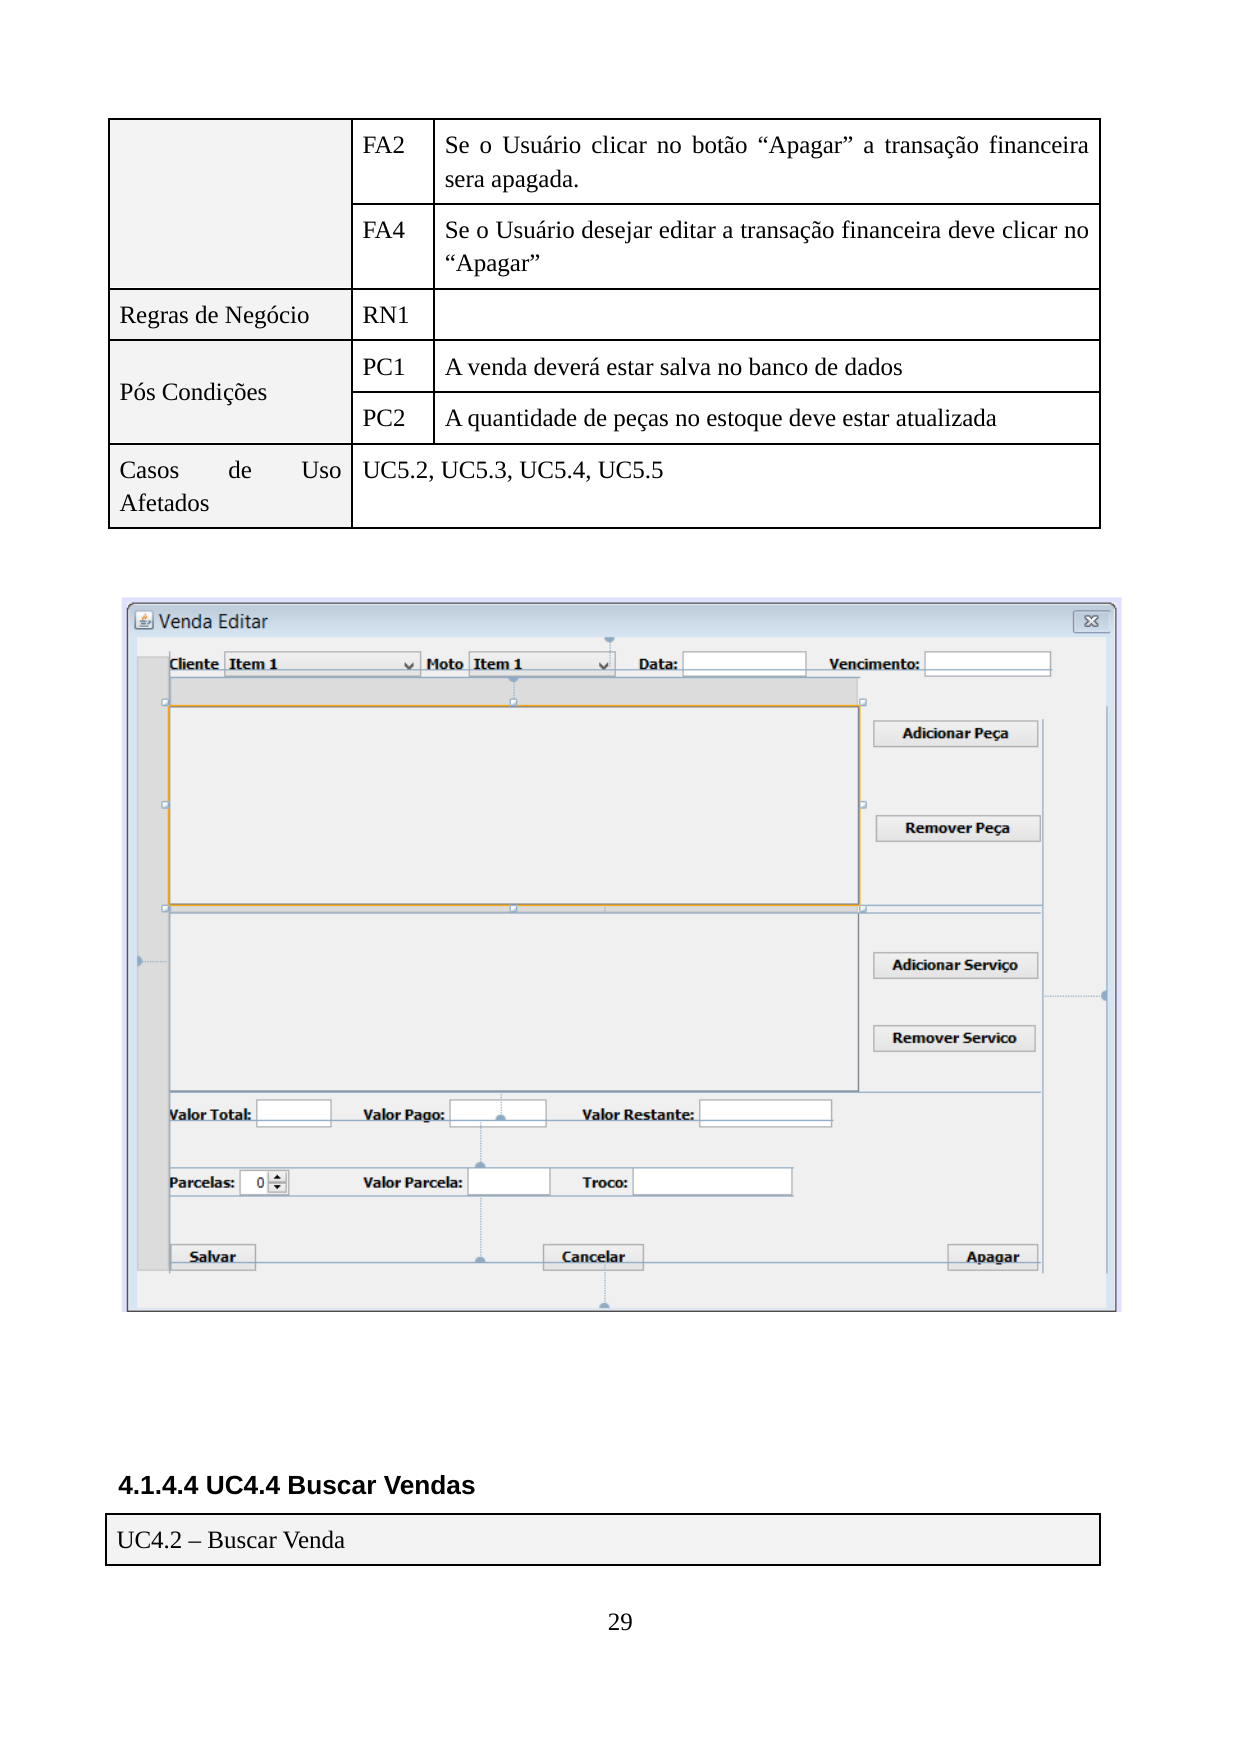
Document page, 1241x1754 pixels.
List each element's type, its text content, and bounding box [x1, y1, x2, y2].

picture [118, 595, 1123, 1312]
table_header UC4.2 – Buscar Venda [107, 1515, 1099, 1564]
subtitle 4.1.4.4 UC4.4 Buscar Vendas [118, 1470, 1122, 1500]
table_cell Pós Condições [110, 341, 351, 442]
table_cell [110, 120, 351, 287]
table_cell FA4 [353, 205, 433, 287]
table_cell [435, 290, 1099, 339]
table_cell UC5.2, UC5.3, UC5.4, UC5.5 [353, 445, 1099, 527]
table_cell A venda deverá estar salva no banco de dados [435, 341, 1099, 391]
table_cell PC1 [353, 341, 433, 391]
table_cell Se o Usuário desejar editar a transação financeira deve clicar no “Apagar” [435, 205, 1099, 287]
table_cell A quantidade de peças no estoque deve estar atualizada [435, 393, 1099, 442]
table_cell FA2 [353, 120, 433, 203]
table_cell Regras de Negócio [110, 290, 351, 339]
table_cell Casos de Uso Afetados [110, 445, 351, 527]
table_cell PC2 [353, 393, 433, 442]
table_cell Se o Usuário clicar no botão “Apagar” a transação financeira sera apagada. [435, 120, 1099, 203]
table_cell RN1 [353, 290, 433, 339]
